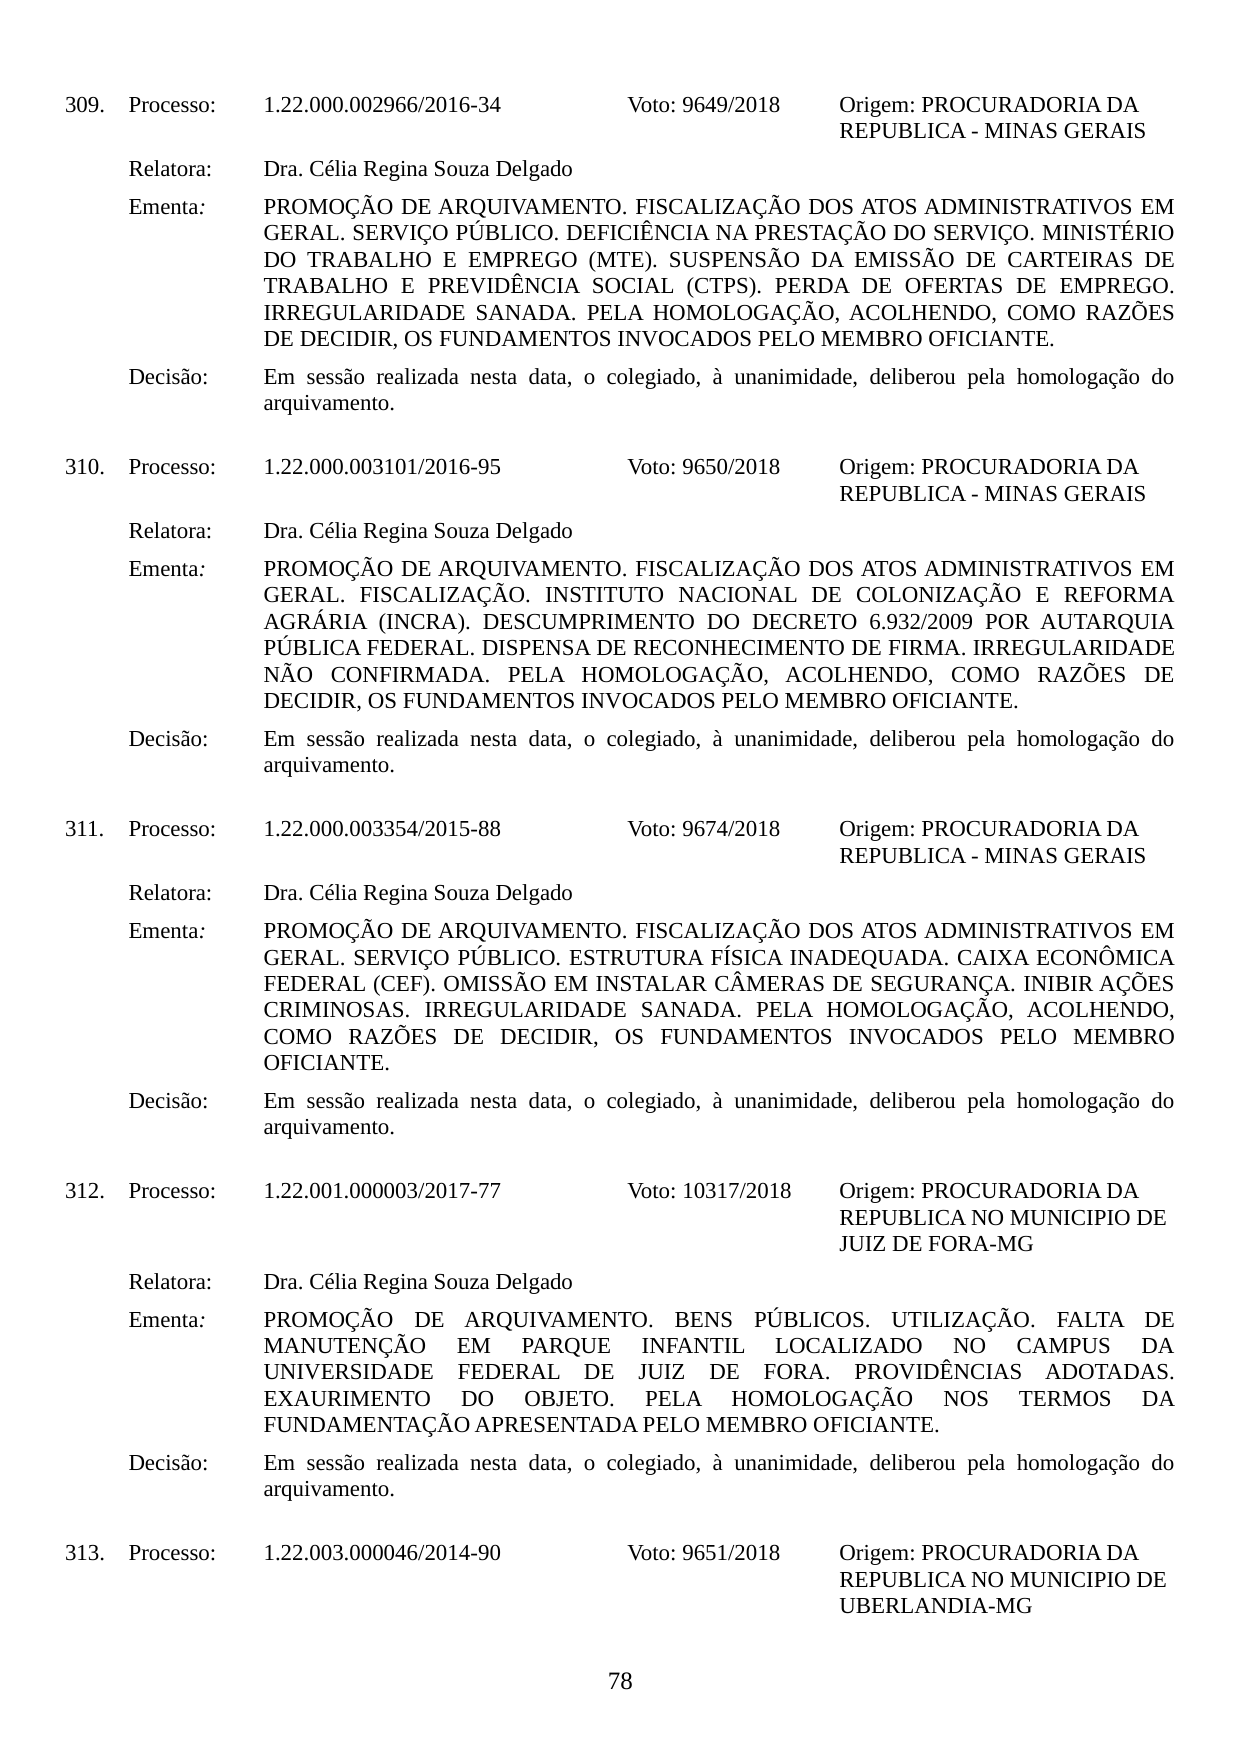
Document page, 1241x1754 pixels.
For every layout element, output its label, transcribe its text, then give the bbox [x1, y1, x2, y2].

table_header Origem: PROCURADORIA DA REPUBLICA NO MUNICIPIO DE UBERLANDIA-MG [834, 1534, 1181, 1624]
table_cell Dra. Célia Regina Souza Delgado [258, 1262, 1181, 1300]
table_cell Decisão: [123, 719, 257, 783]
table_cell Ementa: [123, 912, 257, 1081]
table_header 311. [59, 810, 123, 874]
table_cell Em sessão realizada nesta data, o colegiado, à unanimidade, deliberou pela homologação do arquivamento. [258, 1081, 1181, 1145]
table_cell Dra. Célia Regina Souza Delgado [258, 512, 1181, 549]
table_cell PROMOÇÃO DE ARQUIVAMENTO. FISCALIZAÇÃO DOS ATOS ADMINISTRATIVOS EM GERAL. FISCALIZAÇÃO. INSTITUTO NACIONAL DE COLONIZAÇÃO E REFORMA AGRÁRIA (INCRA). DESCUMPRIMENTO DO DECRETO 6.932/2009 POR AUTARQUIA PÚBLICA FEDERAL. DISPENSA DE RECONHECIMENTO DE FIRMA. IRREGULARIDADE NÃO CONFIRMADA. PELA HOMOLOGAÇÃO, ACOLHENDO, COMO RAZÕES DE DECIDIR, OS FUNDAMENTOS INVOCADOS PELO MEMBRO OFICIANTE. [258, 550, 1181, 719]
table_cell [59, 1300, 123, 1443]
table_cell [59, 912, 123, 1081]
table_cell [59, 1262, 123, 1300]
table_header 1.22.003.000046/2014-90 [258, 1534, 621, 1624]
table_cell PROMOÇÃO DE ARQUIVAMENTO. FISCALIZAÇÃO DOS ATOS ADMINISTRATIVOS EM GERAL. SERVIÇO PÚBLICO. DEFICIÊNCIA NA PRESTAÇÃO DO SERVIÇO. MINISTÉRIO DO TRABALHO E EMPREGO (MTE). SUSPENSÃO DA EMISSÃO DE CARTEIRAS DE TRABALHO E PREVIDÊNCIA SOCIAL (CTPS). PERDA DE OFERTAS DE EMPREGO. IRREGULARIDADE SANADA. PELA HOMOLOGAÇÃO, ACOLHENDO, COMO RAZÕES DE DECIDIR, OS FUNDAMENTOS INVOCADOS PELO MEMBRO OFICIANTE. [258, 188, 1181, 357]
table_header Origem: PROCURADORIA DA REPUBLICA - MINAS GERAIS [834, 85, 1181, 149]
table_cell PROMOÇÃO DE ARQUIVAMENTO. FISCALIZAÇÃO DOS ATOS ADMINISTRATIVOS EM GERAL. SERVIÇO PÚBLICO. ESTRUTURA FÍSICA INADEQUADA. CAIXA ECONÔMICA FEDERAL (CEF). OMISSÃO EM INSTALAR CÂMERAS DE SEGURANÇA. INIBIR AÇÕES CRIMINOSAS. IRREGULARIDADE SANADA. PELA HOMOLOGAÇÃO, ACOLHENDO, COMO RAZÕES DE DECIDIR, OS FUNDAMENTOS INVOCADOS PELO MEMBRO OFICIANTE. [258, 912, 1181, 1081]
table_cell Relatora: [123, 874, 257, 912]
table_cell Ementa: [123, 1300, 257, 1443]
table_header Processo: [123, 85, 257, 149]
table_cell Decisão: [123, 1443, 257, 1507]
table_header Voto: 9650/2018 [621, 448, 833, 512]
table_header Voto: 9649/2018 [621, 85, 833, 149]
table_header Processo: [123, 810, 257, 874]
table_cell Ementa: [123, 550, 257, 719]
table_cell [59, 357, 123, 421]
table_header Origem: PROCURADORIA DA REPUBLICA - MINAS GERAIS [834, 448, 1181, 512]
table_header Voto: 10317/2018 [621, 1172, 833, 1262]
table_cell [59, 874, 123, 912]
table_cell [59, 550, 123, 719]
table_cell Em sessão realizada nesta data, o colegiado, à unanimidade, deliberou pela homologação do arquivamento. [258, 357, 1181, 421]
table_header 1.22.000.003101/2016-95 [258, 448, 621, 512]
table_cell [59, 188, 123, 357]
table_cell Relatora: [123, 512, 257, 549]
table_header Origem: PROCURADORIA DA REPUBLICA NO MUNICIPIO DE JUIZ DE FORA-MG [834, 1172, 1181, 1262]
table_cell Dra. Célia Regina Souza Delgado [258, 150, 1181, 187]
table_cell Decisão: [123, 1081, 257, 1145]
table_header Processo: [123, 1172, 257, 1262]
table_cell [59, 512, 123, 549]
table_cell Ementa: [123, 188, 257, 357]
table_header 310. [59, 448, 123, 512]
table_header 313. [59, 1534, 123, 1624]
table_cell [59, 150, 123, 187]
table_cell Em sessão realizada nesta data, o colegiado, à unanimidade, deliberou pela homologação do arquivamento. [258, 1443, 1181, 1507]
table_header 1.22.000.002966/2016-34 [258, 85, 621, 149]
table_header Voto: 9674/2018 [621, 810, 833, 874]
table_cell PROMOÇÃO DE ARQUIVAMENTO. BENS PÚBLICOS. UTILIZAÇÃO. FALTA DE MANUTENÇÃO EM PARQUE INFANTIL LOCALIZADO NO CAMPUS DA UNIVERSIDADE FEDERAL DE JUIZ DE FORA. PROVIDÊNCIAS ADOTADAS. EXAURIMENTO DO OBJETO. PELA HOMOLOGAÇÃO NOS TERMOS DA FUNDAMENTAÇÃO APRESENTADA PELO MEMBRO OFICIANTE. [258, 1300, 1181, 1443]
table_header Processo: [123, 448, 257, 512]
table_cell Em sessão realizada nesta data, o colegiado, à unanimidade, deliberou pela homologação do arquivamento. [258, 719, 1181, 783]
table_header Voto: 9651/2018 [621, 1534, 833, 1624]
table_cell Relatora: [123, 1262, 257, 1300]
table_header Processo: [123, 1534, 257, 1624]
table_header 1.22.000.003354/2015-88 [258, 810, 621, 874]
table_header Origem: PROCURADORIA DA REPUBLICA - MINAS GERAIS [834, 810, 1181, 874]
table_cell [59, 1443, 123, 1507]
table_cell [59, 719, 123, 783]
table_cell Dra. Célia Regina Souza Delgado [258, 874, 1181, 912]
table_cell [59, 1081, 123, 1145]
table_header 309. [59, 85, 123, 149]
table_cell Relatora: [123, 150, 257, 187]
table_cell Decisão: [123, 357, 257, 421]
table_header 312. [59, 1172, 123, 1262]
table_header 1.22.001.000003/2017-77 [258, 1172, 621, 1262]
